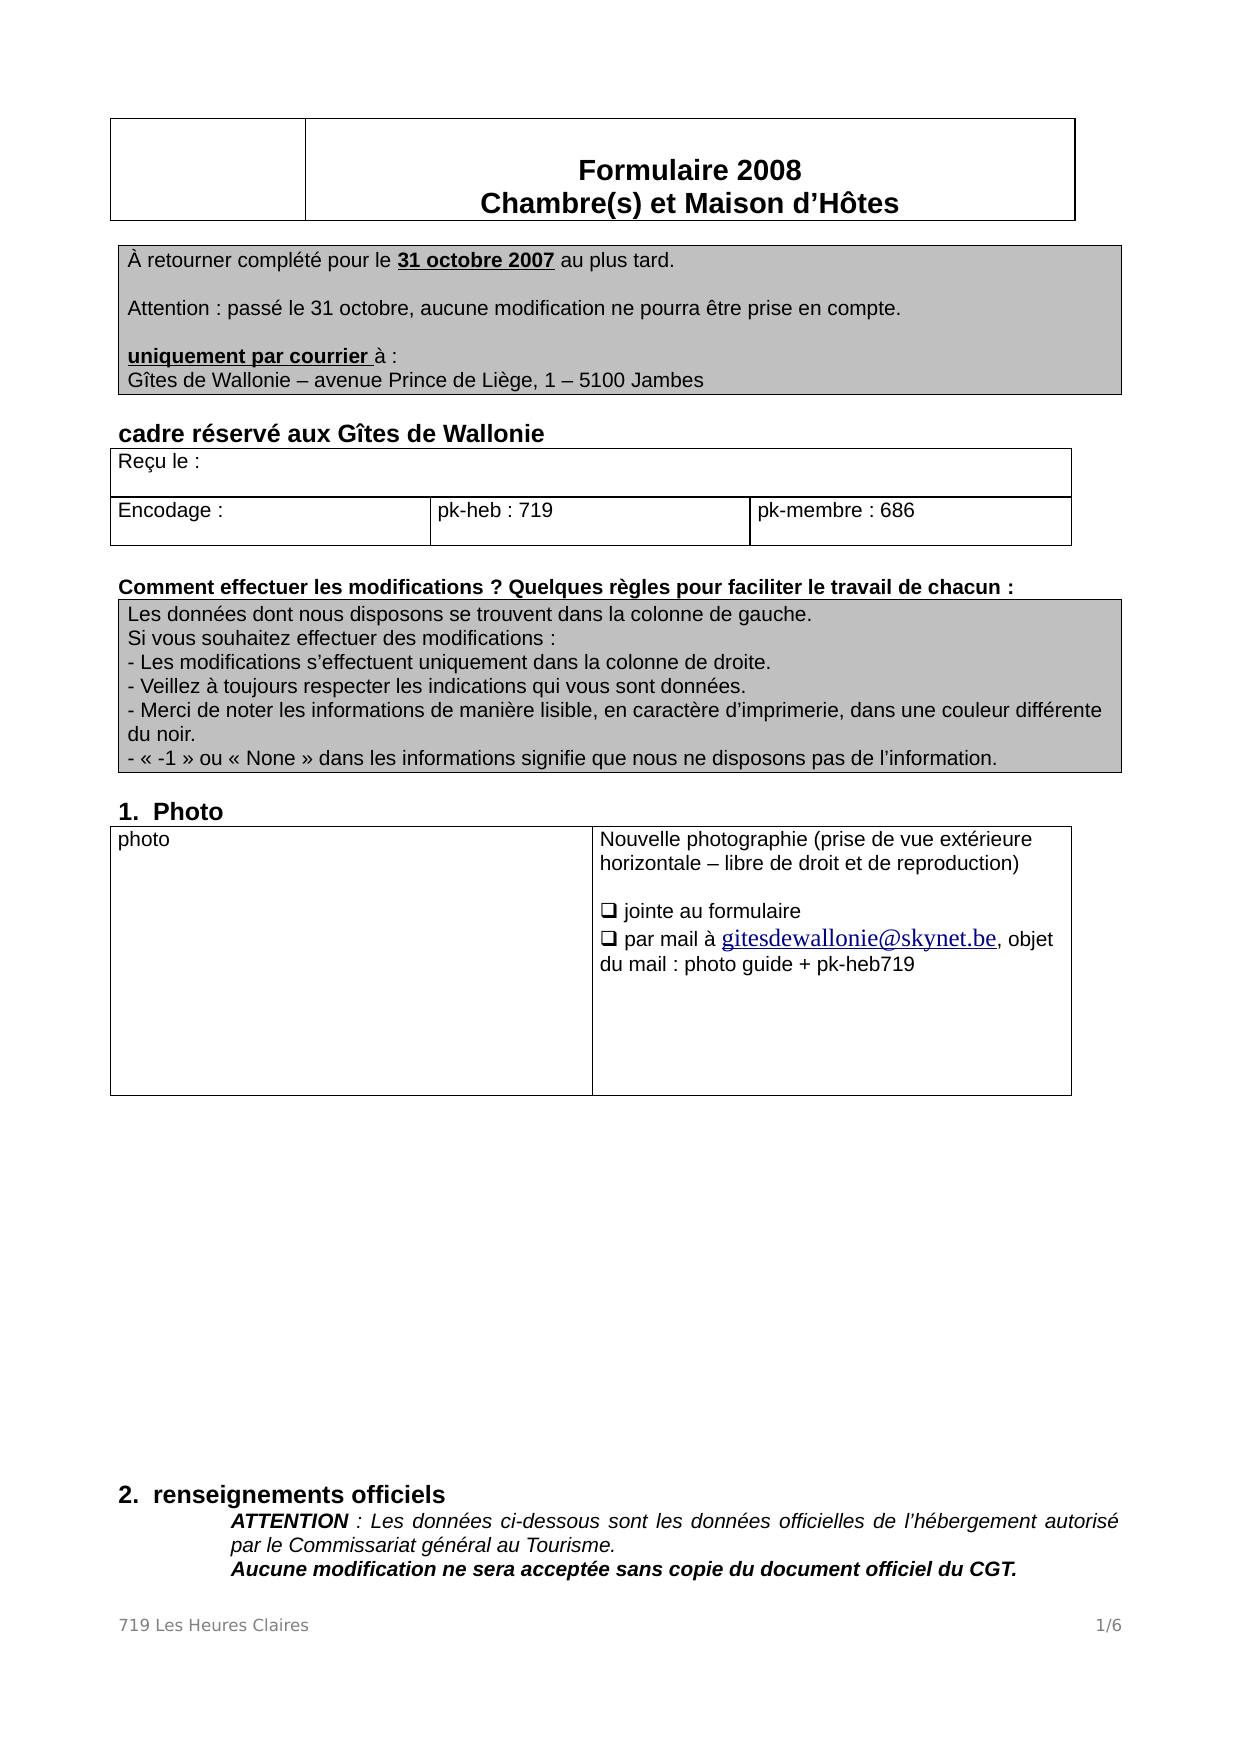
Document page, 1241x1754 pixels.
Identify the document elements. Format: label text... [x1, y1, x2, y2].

text Les données dont nous disposons se trouvent dans la colonne de gauche. [119, 600, 1121, 623]
table_cell Encodage : [111, 498, 430, 545]
text Gîtes de Wallonie – avenue Prince de Liège, 1 – 5100 Jambes [119, 364, 1121, 394]
text - « -1 » ou « None » dans les informations signifie que nous ne disposons pas de l’information. [119, 743, 1121, 772]
text cadre réservé aux Gîtes de Wallonie [118, 419, 1122, 447]
table_header Nouvelle photographie (prise de vue extérieure horizontale – libre de droit et de reproduction)  jointe au formulaire  par mail à gitesdewallonie@skynet.be, objet du mail : photo guide + pk-heb719 [593, 827, 1071, 1095]
text Si vous souhaitez effectuer des modifications : [119, 623, 1121, 647]
table_header Formulaire 2008 Chambre(s) et Maison d’Hôtes [306, 119, 1074, 220]
text - Merci de noter les informations de manière lisible, en caractère d’imprimerie, dans une couleur différente du noir. [119, 695, 1121, 743]
text Comment effectuer les modifications ? Quelques règles pour faciliter le travail de chacun : [118, 575, 1122, 599]
table_cell pk-heb : 719 [431, 498, 749, 545]
table_cell pk-membre : 686 [751, 498, 1071, 545]
text Attention : passé le 31 octobre, aucune modification ne pourra être prise en compte. [119, 293, 1121, 317]
table_header [111, 119, 305, 220]
table_header photo [111, 827, 592, 1095]
text 2. renseignements officiels [118, 1480, 1122, 1508]
text 1. Photo [118, 797, 1122, 826]
text Aucune modification ne sera acceptée sans copie du document officiel du CGT. [231, 1556, 1122, 1580]
table_header Reçu le : [111, 449, 1071, 496]
text - Les modifications s’effectuent uniquement dans la colonne de droite. [119, 647, 1121, 671]
text uniquement par courrier à : [119, 341, 1121, 364]
text À retourner complété pour le 31 octobre 2007 au plus tard. [119, 246, 1121, 269]
text ATTENTION : Les données ci-dessous sont les données officielles de l’hébergement autorisé par le Commissariat général au Tourisme. [231, 1508, 1122, 1556]
text - Veillez à toujours respecter les indications qui vous sont données. [119, 671, 1121, 695]
